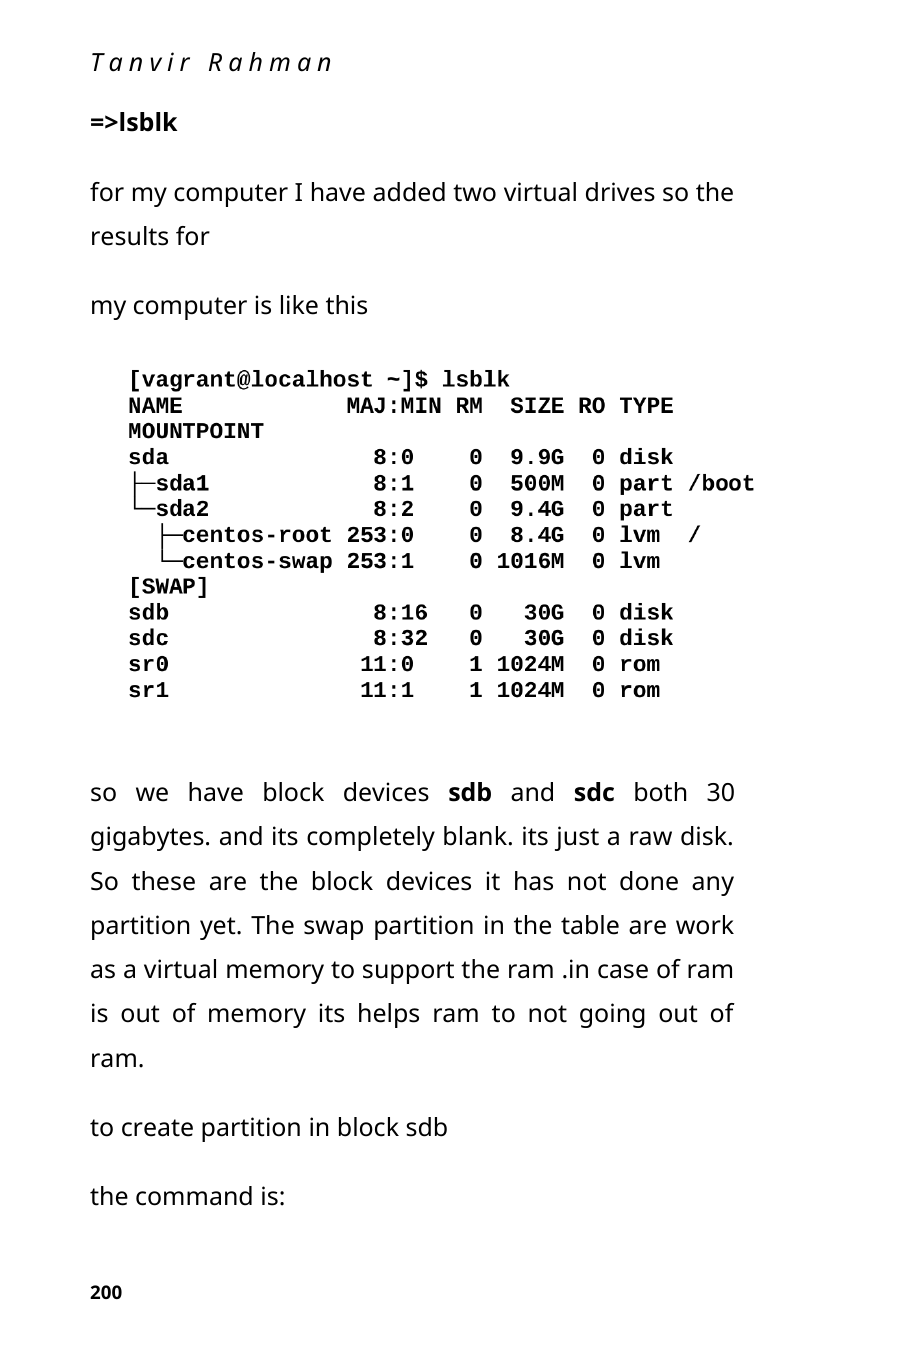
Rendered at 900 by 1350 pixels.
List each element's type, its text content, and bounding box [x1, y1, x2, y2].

text the command is: [90, 1179, 735, 1213]
text to create partition in block sdb [90, 1109, 735, 1143]
text my computer is like this [90, 288, 735, 322]
picture [116, 357, 762, 730]
text =>lsblk [90, 105, 735, 139]
text for my computer I have added two virtual drives so the results for [90, 174, 735, 253]
text so we have block devices sdb and sdc both 30 gigabytes. and its completely blank. its just a raw disk. So these are the block devices it has not done any partition yet. The swap partition in the table are work as a virtual memory to support the ram .in case of ram is out of memory its helps ram to not going out of ram. [90, 730, 735, 1074]
